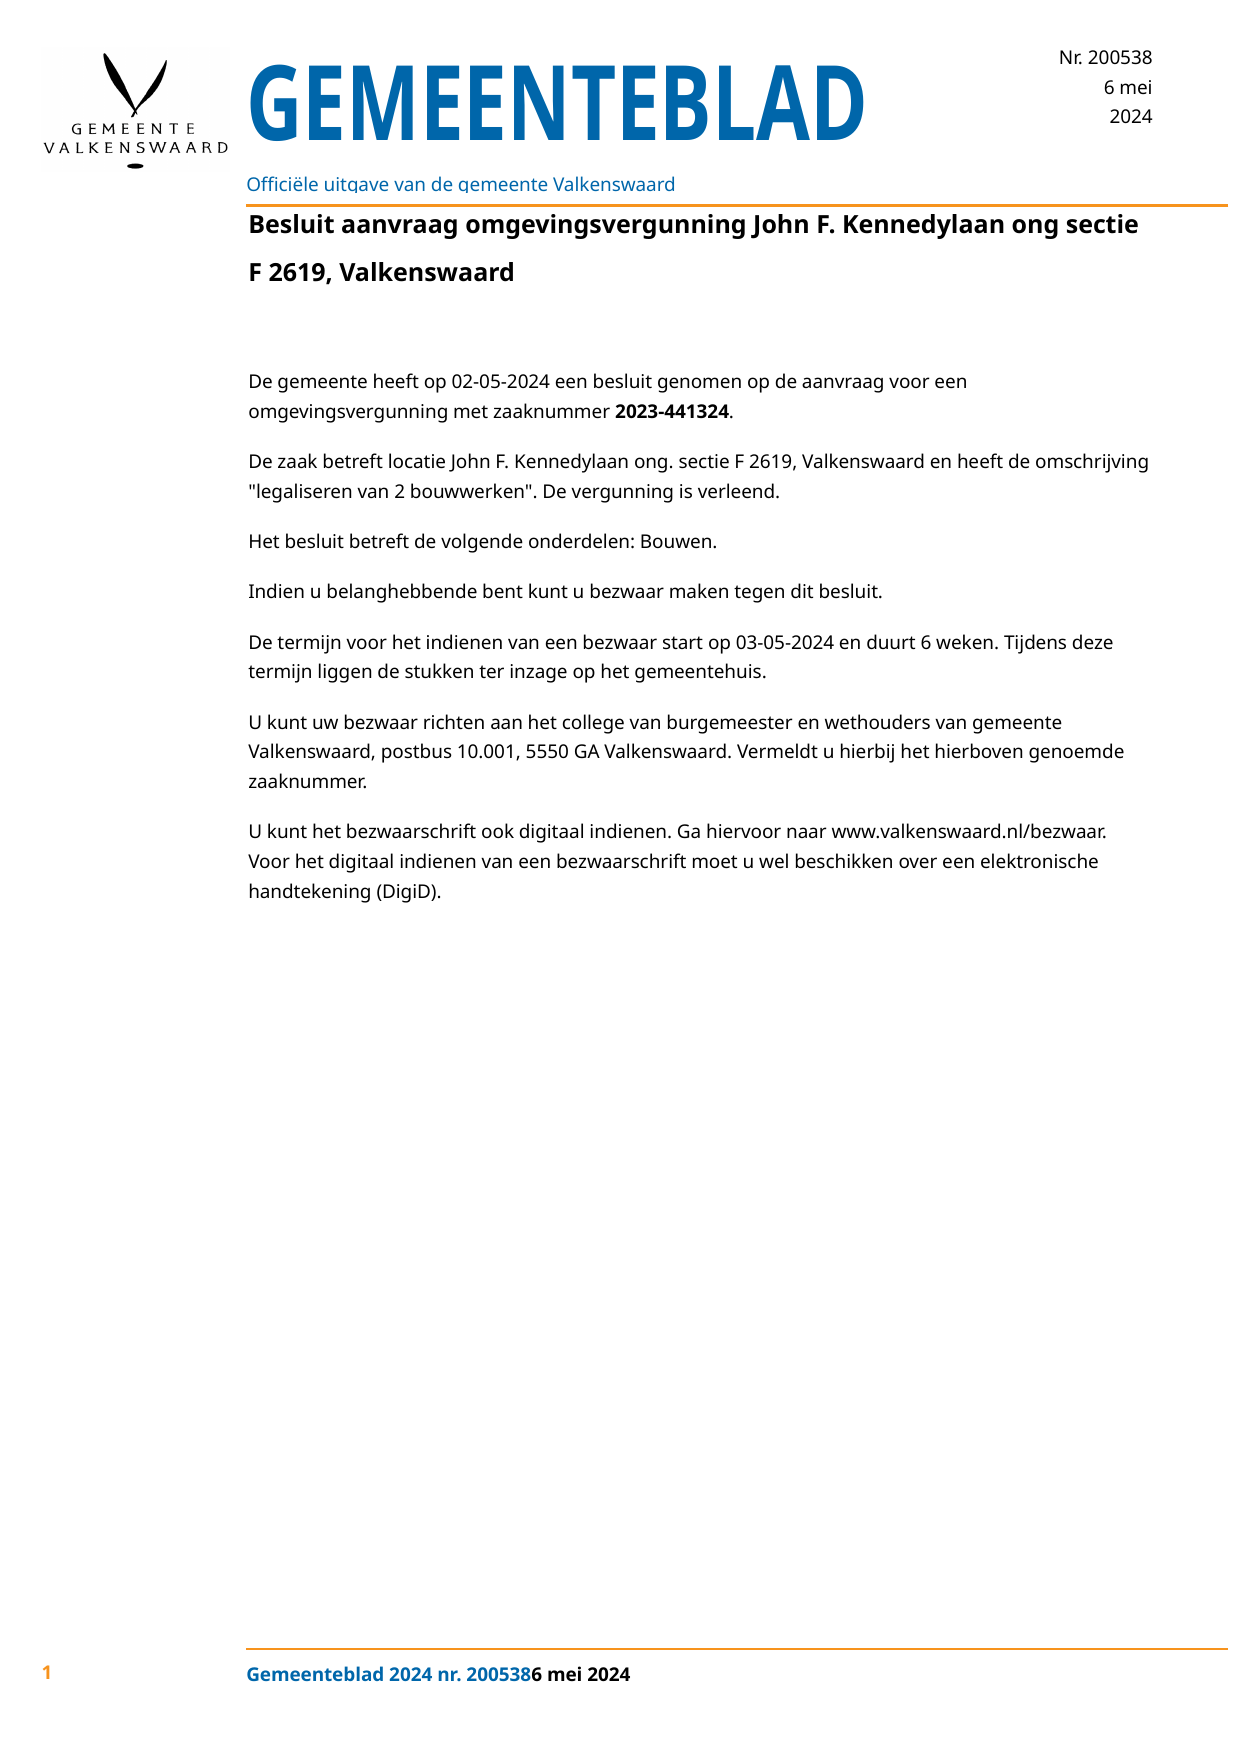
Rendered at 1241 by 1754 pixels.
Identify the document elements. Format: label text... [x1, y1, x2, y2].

text De gemeente heeft op 02-05-2024 een besluit genomen op de aanvraag voor een omgevingsvergunning met zaaknummer 2023-441324. [248, 368, 1152, 424]
text Het besluit betreft de volgende onderdelen: Bouwen. [248, 528, 1152, 554]
text U kunt uw bezwaar richten aan het college van burgemeester en wethouders van gemeente Valkenswaard, postbus 10.001, 5550 GA Valkenswaard. Vermeldt u hierbij het hierboven genoemde zaaknummer. [248, 709, 1152, 794]
picture [41, 47, 231, 172]
text De termijn voor het indienen van een bezwaar start op 03-05-2024 en duurt 6 weken. Tijdens deze termijn liggen de stukken ter inzage op het gemeentehuis. [248, 629, 1152, 684]
text Besluit aanvraag omgevingsvergunning John F. Kennedylaan ong sectie F 2619, Valkenswaard [248, 207, 1152, 288]
text De zaak betreft locatie John F. Kennedylaan ong. sectie F 2619, Valkenswaard en heeft de omschrijving "legaliseren van 2 bouwwerken". De vergunning is verleend. [248, 448, 1152, 504]
text Indien u belanghebbende bent kunt u bezwaar maken tegen dit besluit. [248, 579, 1152, 604]
text U kunt het bezwaarschrift ook digitaal indienen. Ga hiervoor naar www.valkenswaard.nl/bezwaar. Voor het digitaal indienen van een bezwaarschrift moet u wel beschikken over een elektronische handtekening (DigiD). [248, 819, 1152, 904]
